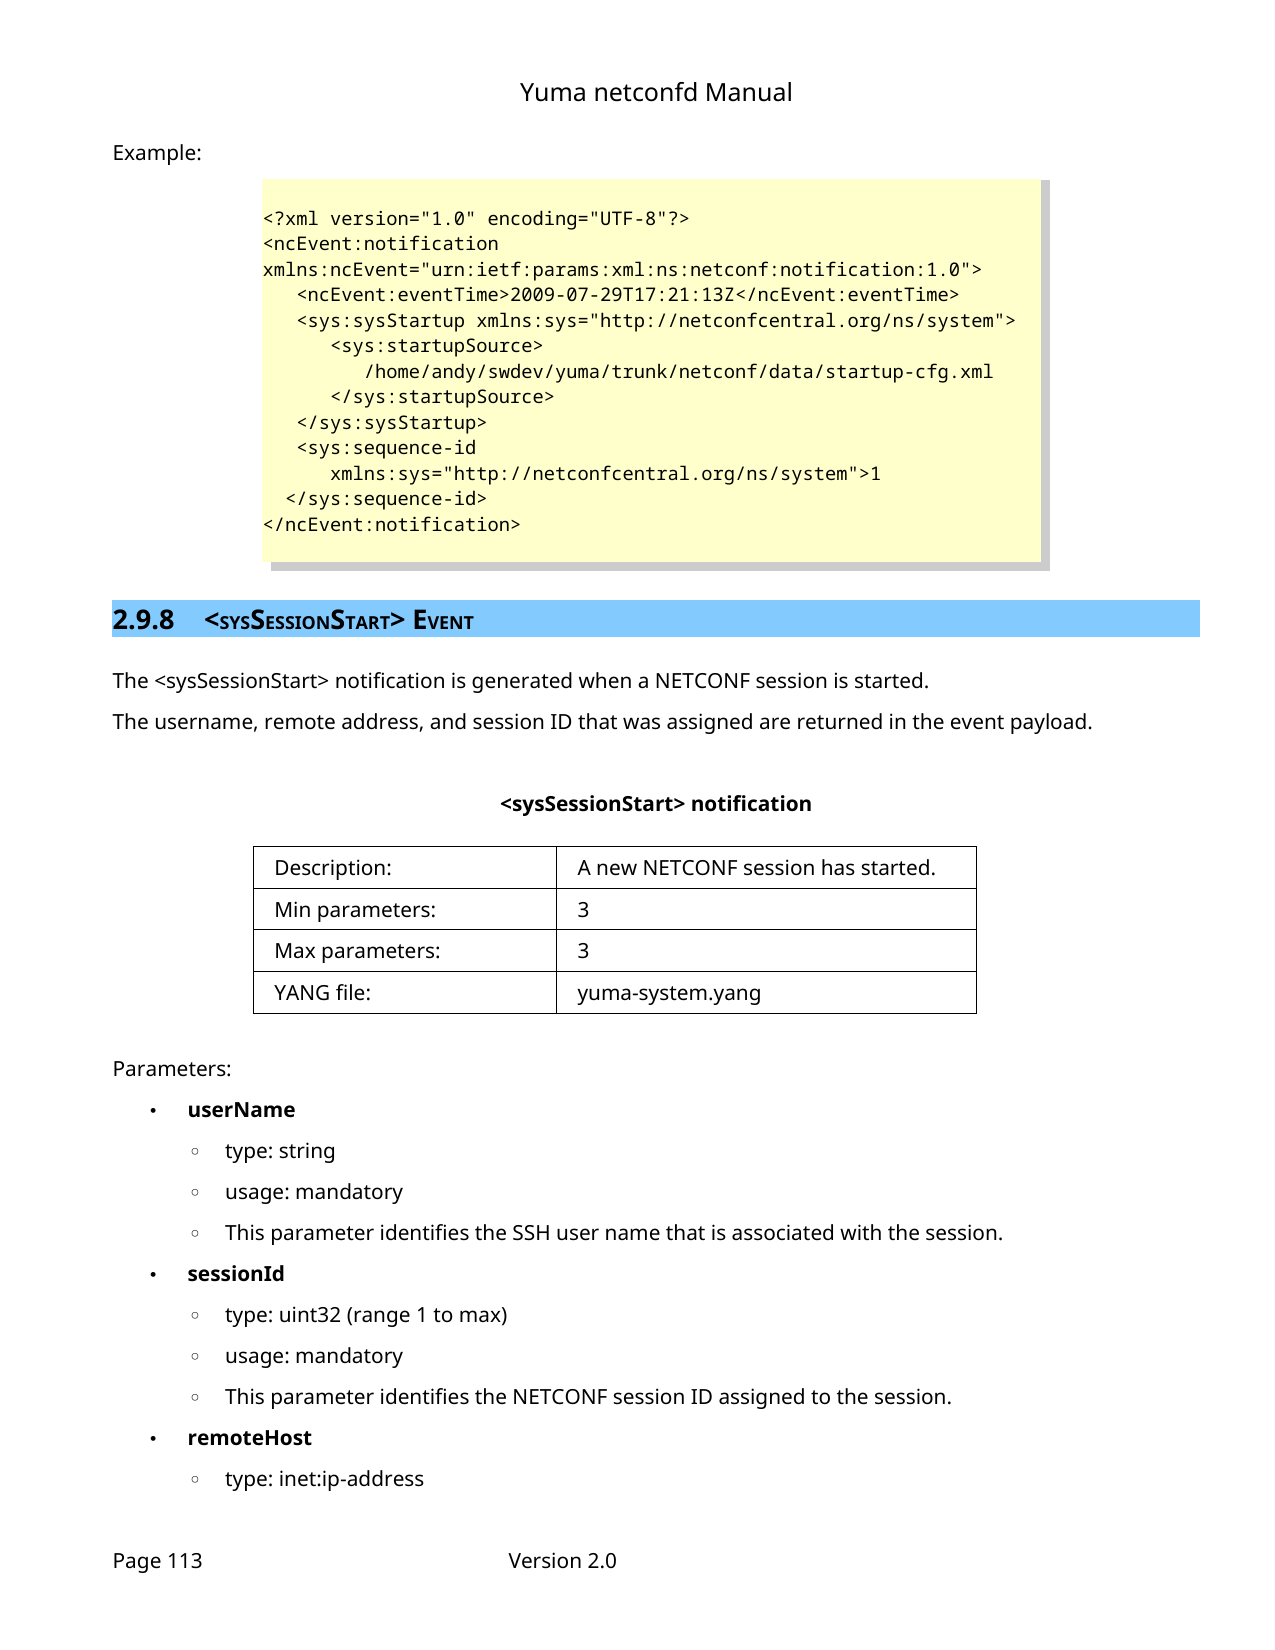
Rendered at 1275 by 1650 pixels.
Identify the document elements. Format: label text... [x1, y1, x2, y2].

text <sys:startupSource> [262, 333, 1041, 358]
text The username, remote address, and session ID that was assigned are returned in the event payload. [112, 707, 1200, 736]
table_cell 3 [557, 930, 976, 971]
subtitle <sysSessionStart> Event [112, 600, 1200, 637]
text /home/andy/swdev/yuma/trunk/netconf/data/startup-cfg.xml [262, 358, 1041, 384]
list remoteHost [150, 1423, 1200, 1451]
text <?xml version="1.0" encoding="UTF-8"?> [262, 205, 1041, 231]
list type: inet:ip-address [187, 1464, 1200, 1492]
text Parameters: [112, 1054, 1200, 1083]
text </sys:startupSource> [262, 384, 1041, 409]
list type: uint32 (range 1 to max) [187, 1300, 1200, 1328]
list This parameter identifies the NETCONF session ID assigned to the session. [187, 1382, 1200, 1410]
list sessionId [150, 1259, 1200, 1287]
list userName [150, 1095, 1200, 1124]
text The <sysSessionStart> notification is generated when a NETCONF session is started. [112, 666, 1200, 695]
table_header Description: [254, 847, 556, 888]
text <sys:sequence-id xmlns:sys="http://netconfcentral.org/ns/system">1 </sys:sequence-id> [262, 435, 1041, 511]
table_header A new NETCONF session has started. [557, 847, 976, 888]
table_cell yuma-system.yang [557, 972, 976, 1012]
text <ncEvent:notification xmlns:ncEvent="urn:ietf:params:xml:ns:netconf:notification:1.0"> [262, 231, 1041, 282]
text </ncEvent:notification> [262, 511, 1041, 537]
subtitle <sysSessionStart> notification [127, 789, 1185, 818]
text </sys:sysStartup> [262, 409, 1041, 435]
table_cell Min parameters: [254, 889, 556, 929]
list type: string [187, 1136, 1200, 1165]
table_cell Max parameters: [254, 930, 556, 971]
list usage: mandatory [187, 1341, 1200, 1369]
table_cell YANG file: [254, 972, 556, 1012]
table_cell 3 [557, 889, 976, 929]
text <ncEvent:eventTime>2009-07-29T17:21:13Z</ncEvent:eventTime> [262, 282, 1041, 307]
list usage: mandatory [187, 1177, 1200, 1206]
text Example: [112, 138, 1200, 167]
text <sys:sysStartup xmlns:sys="http://netconfcentral.org/ns/system"> [262, 307, 1041, 333]
list This parameter identifies the SSH user name that is associated with the session. [187, 1218, 1200, 1247]
